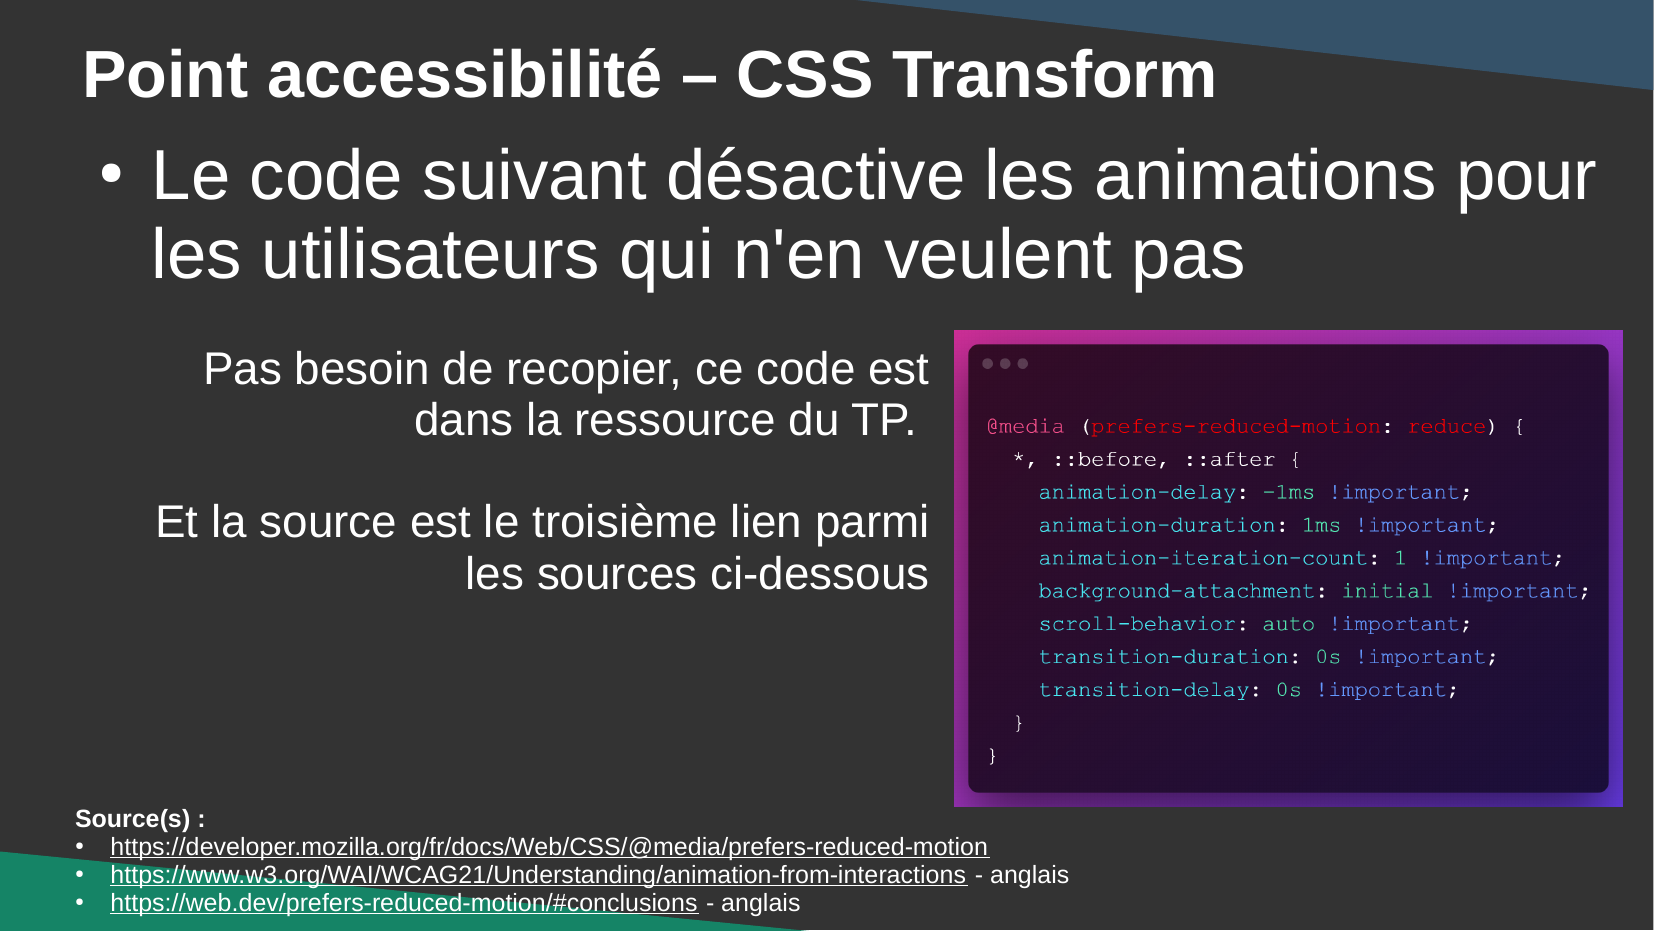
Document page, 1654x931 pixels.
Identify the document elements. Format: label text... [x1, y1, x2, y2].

text_box Source(s) : https://developer.mozilla.org/fr/docs/Web/CSS/@media/prefers-reduced-motion https://www.w3.org/WAI/WCAG21/Understanding/animation-from-interactions - anglais https://web.dev/prefers-reduced-motion/#conclusions - anglais [60, 797, 1546, 925]
list Le code suivant désactive les animations pour les utilisateurs qui n'en veulent pas [80, 135, 1605, 296]
title Point accessibilité – CSS Transform [82, 37, 1571, 122]
text_box [0, 851, 809, 931]
picture [954, 330, 1623, 807]
text_box [855, 0, 1654, 91]
text_box Pas besoin de recopier, ce code est dans la ressource du TP. Et la source est le troisième lien parmi les sources ci-dessous [118, 335, 945, 607]
